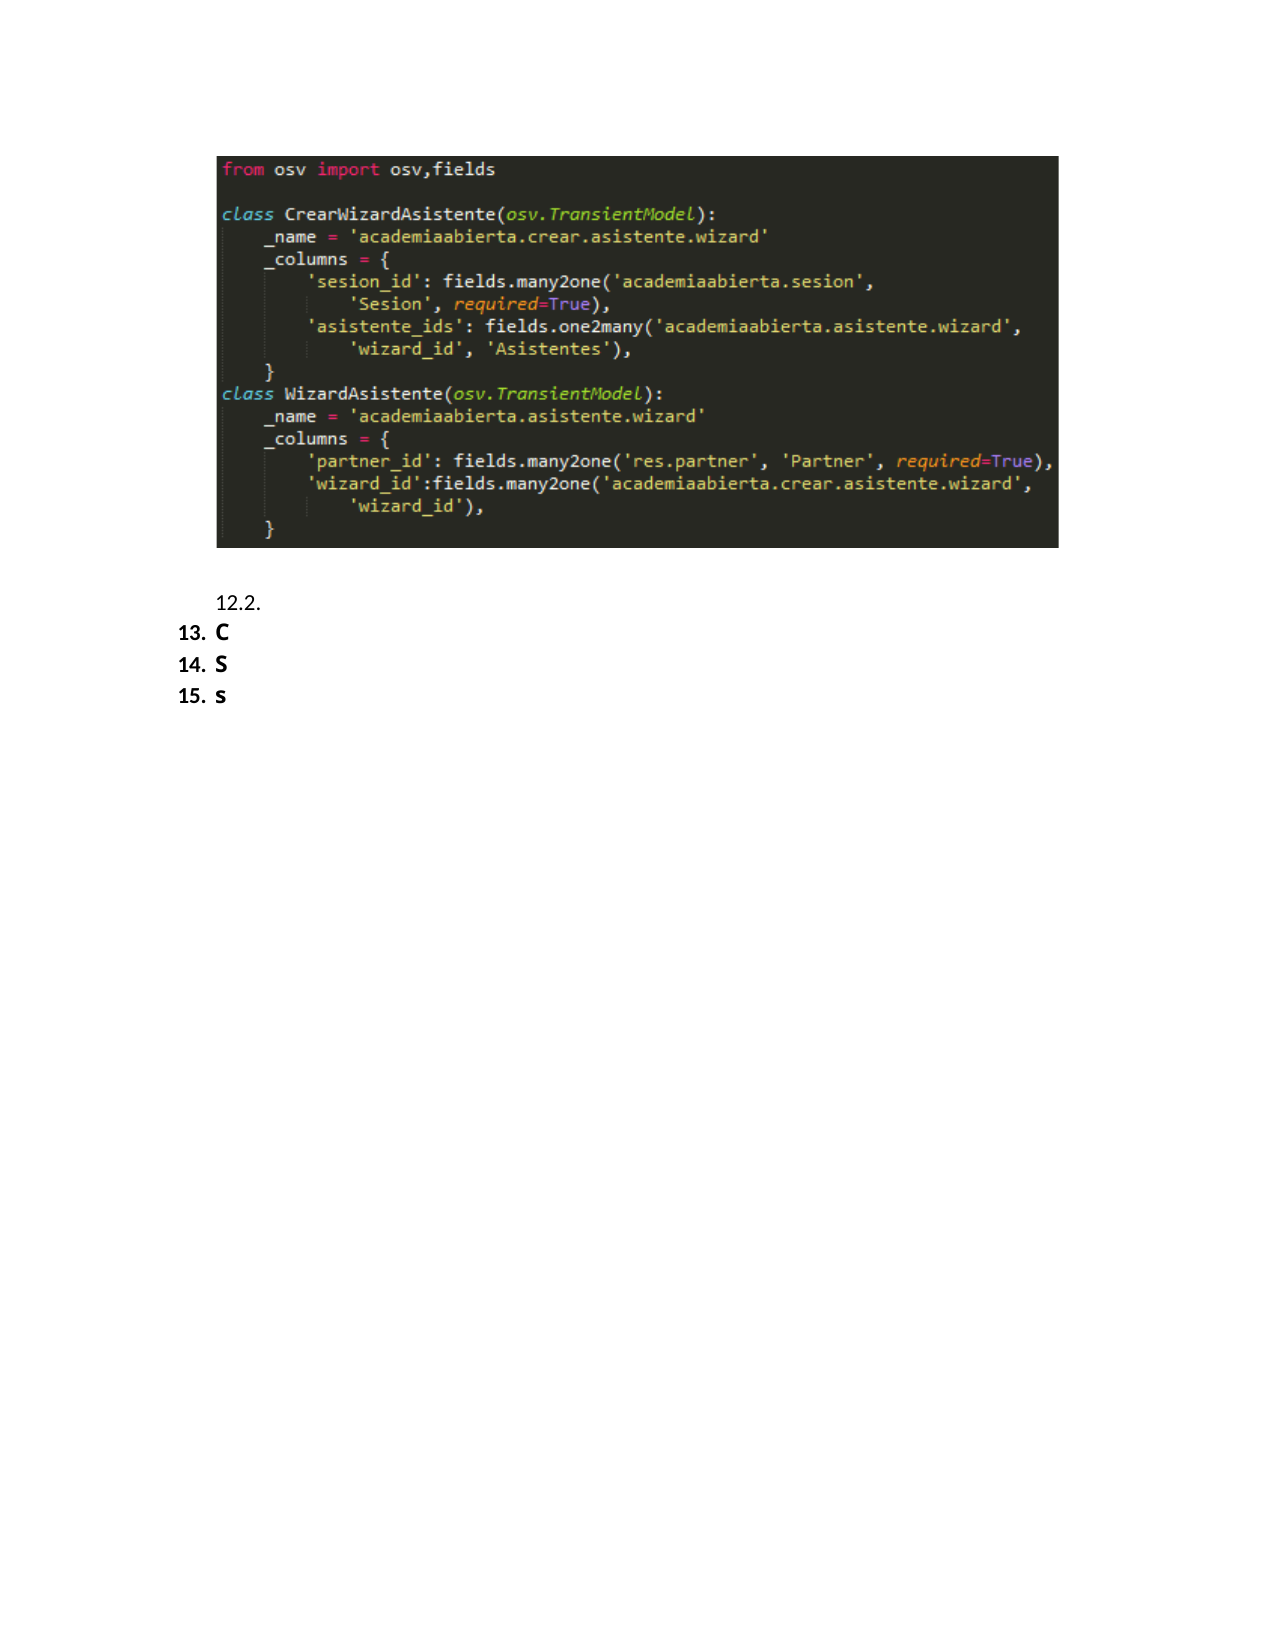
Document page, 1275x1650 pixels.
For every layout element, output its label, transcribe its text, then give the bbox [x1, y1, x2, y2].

list S [177, 647, 1098, 679]
list C [177, 616, 1098, 647]
picture [216, 156, 1059, 548]
list s [177, 679, 1098, 710]
